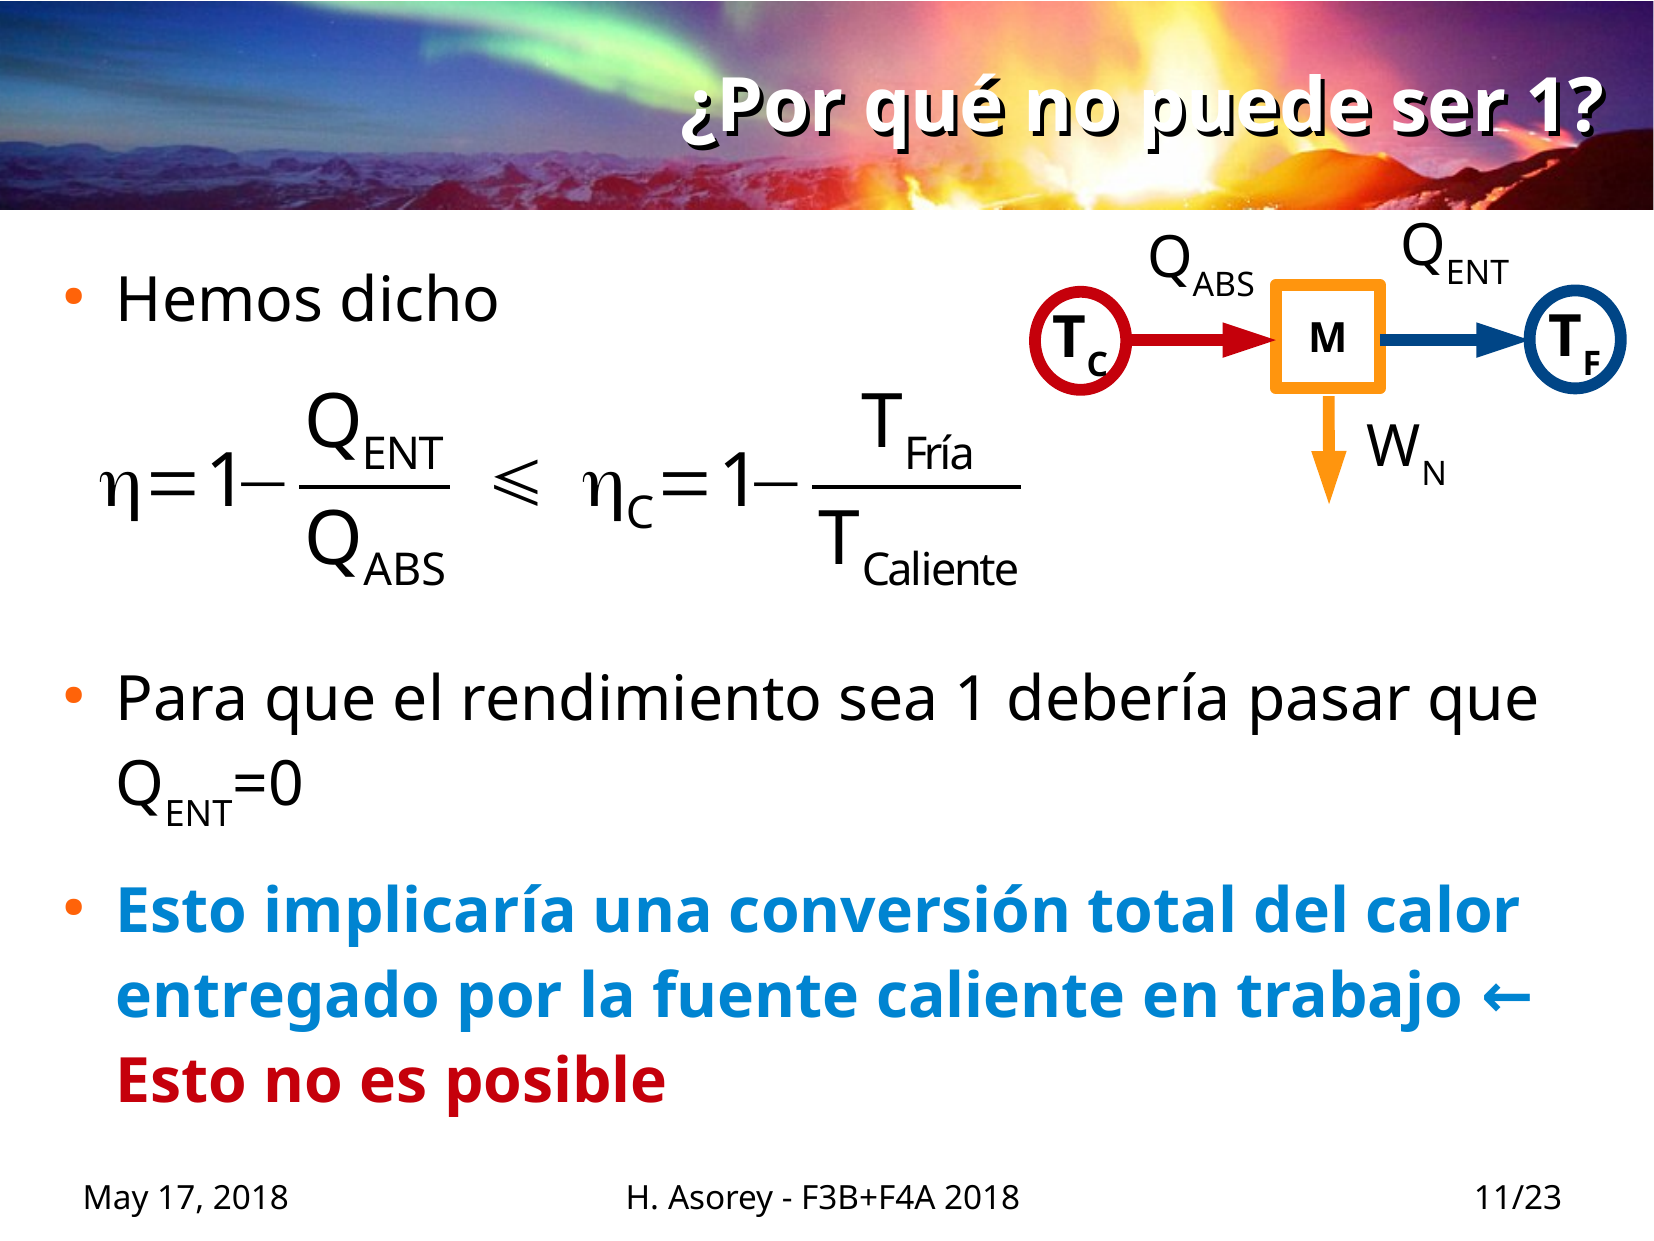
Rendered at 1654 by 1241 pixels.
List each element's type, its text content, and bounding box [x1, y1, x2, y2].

chart [90, 375, 1031, 597]
list Hemos dicho Para que el rendimiento sea 1 debería pasar que QENT=0 Esto implicaría una conversión total del calor entregado por la fuente caliente en trabajo ← Esto no es posible [45, 255, 1606, 1156]
title ¿Por qué no puede ser 1? [45, 15, 1606, 191]
picture [0, 1, 1654, 210]
text_box TC [1035, 291, 1126, 390]
text_box WN [1342, 397, 1471, 581]
text_box TF [1529, 290, 1621, 389]
text_box M [1275, 285, 1380, 389]
